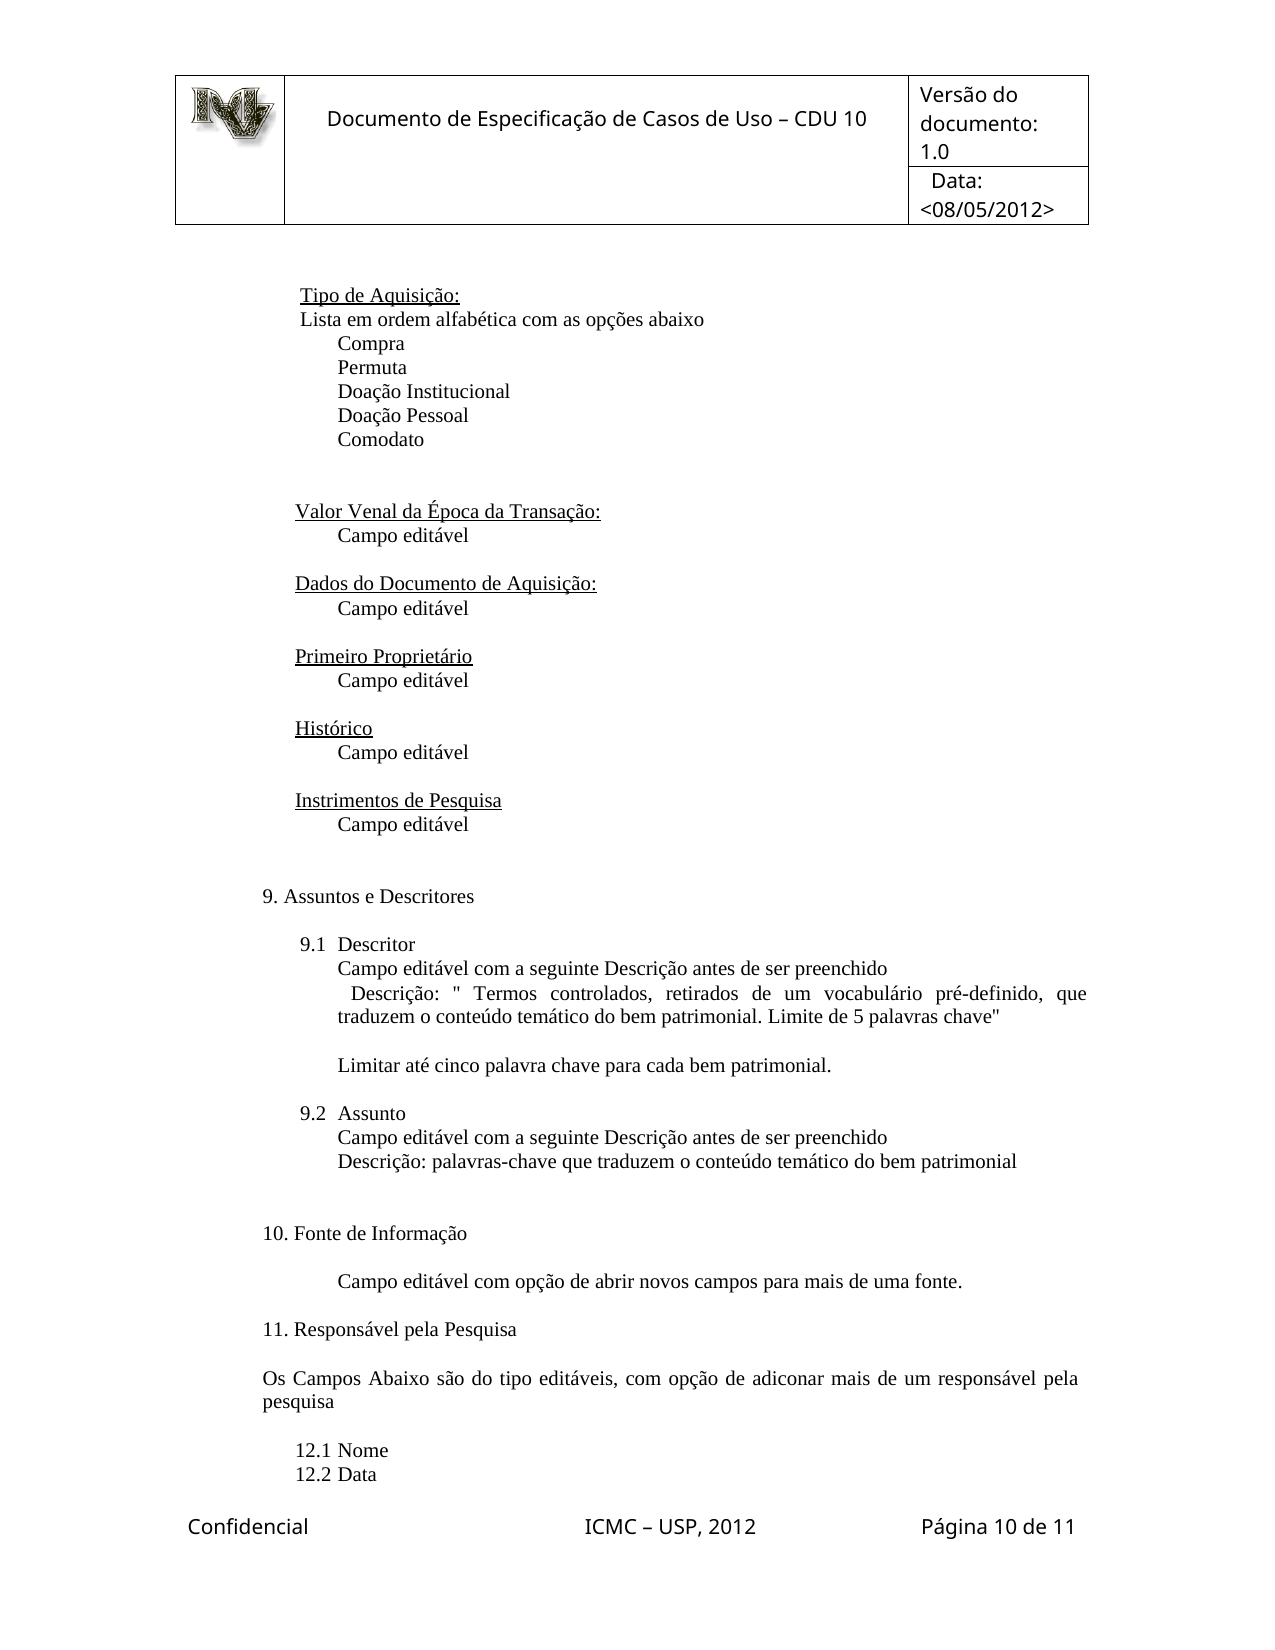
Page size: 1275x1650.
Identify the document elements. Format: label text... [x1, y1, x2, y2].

list Campo editável com a seguinte Descrição antes de ser preenchido [300, 1125, 1087, 1149]
list Compra [300, 331, 1087, 355]
list 11. Responsável pela Pesquisa [225, 1317, 1087, 1341]
list 9. Assuntos e Descritores [225, 884, 1087, 908]
text Doação Institucional [187, 379, 1087, 403]
list 10. Fonte de Informação [225, 1221, 1087, 1245]
text Campo editável [295, 668, 1087, 692]
text Campo editável [295, 740, 1087, 764]
text Campo editável com opção de abrir novos campos para mais de uma fonte. [187, 1269, 1087, 1293]
text Campo editável [295, 812, 1087, 836]
list Valor Venal da Época da Transação: [295, 499, 1087, 523]
text Os Campos Abaixo são do tipo editáveis, com opção de adiconar mais de um responsável pela pesquisa [187, 1365, 1087, 1413]
list 9.1 Descritor [262, 932, 1087, 956]
text Doação Pessoal [187, 403, 1087, 427]
list 12.1 Nome [295, 1438, 1087, 1462]
picture [186, 76, 277, 151]
list Descrição: palavras-chave que traduzem o conteúdo temático do bem patrimonial [300, 1149, 1087, 1173]
text Campo editável [295, 595, 1087, 619]
list 12.2 Data [295, 1462, 1087, 1486]
list 9.2 Assunto [262, 1101, 1087, 1125]
list Campo editável [295, 523, 1087, 547]
text Instrimentos de Pesquisa [295, 788, 1087, 812]
list Descrição: '' Termos controlados, retirados de um vocabulário pré-definido, que traduzem o conteúdo temático do bem patrimonial. Limite de 5 palavras chave'' [300, 980, 1087, 1028]
list Limitar até cinco palavra chave para cada bem patrimonial. [300, 1053, 1087, 1077]
list Dados do Documento de Aquisição: [295, 571, 1087, 595]
text Permuta [187, 355, 1087, 379]
list Campo editável com a seguinte Descrição antes de ser preenchido [300, 956, 1087, 980]
text Primeiro Proprietário [295, 643, 1087, 668]
text Comodato [187, 427, 1087, 451]
list Tipo de Aquisição: [262, 283, 1087, 307]
list Lista em ordem alfabética com as opções abaixo [262, 307, 1087, 331]
text Histórico [295, 716, 1087, 740]
